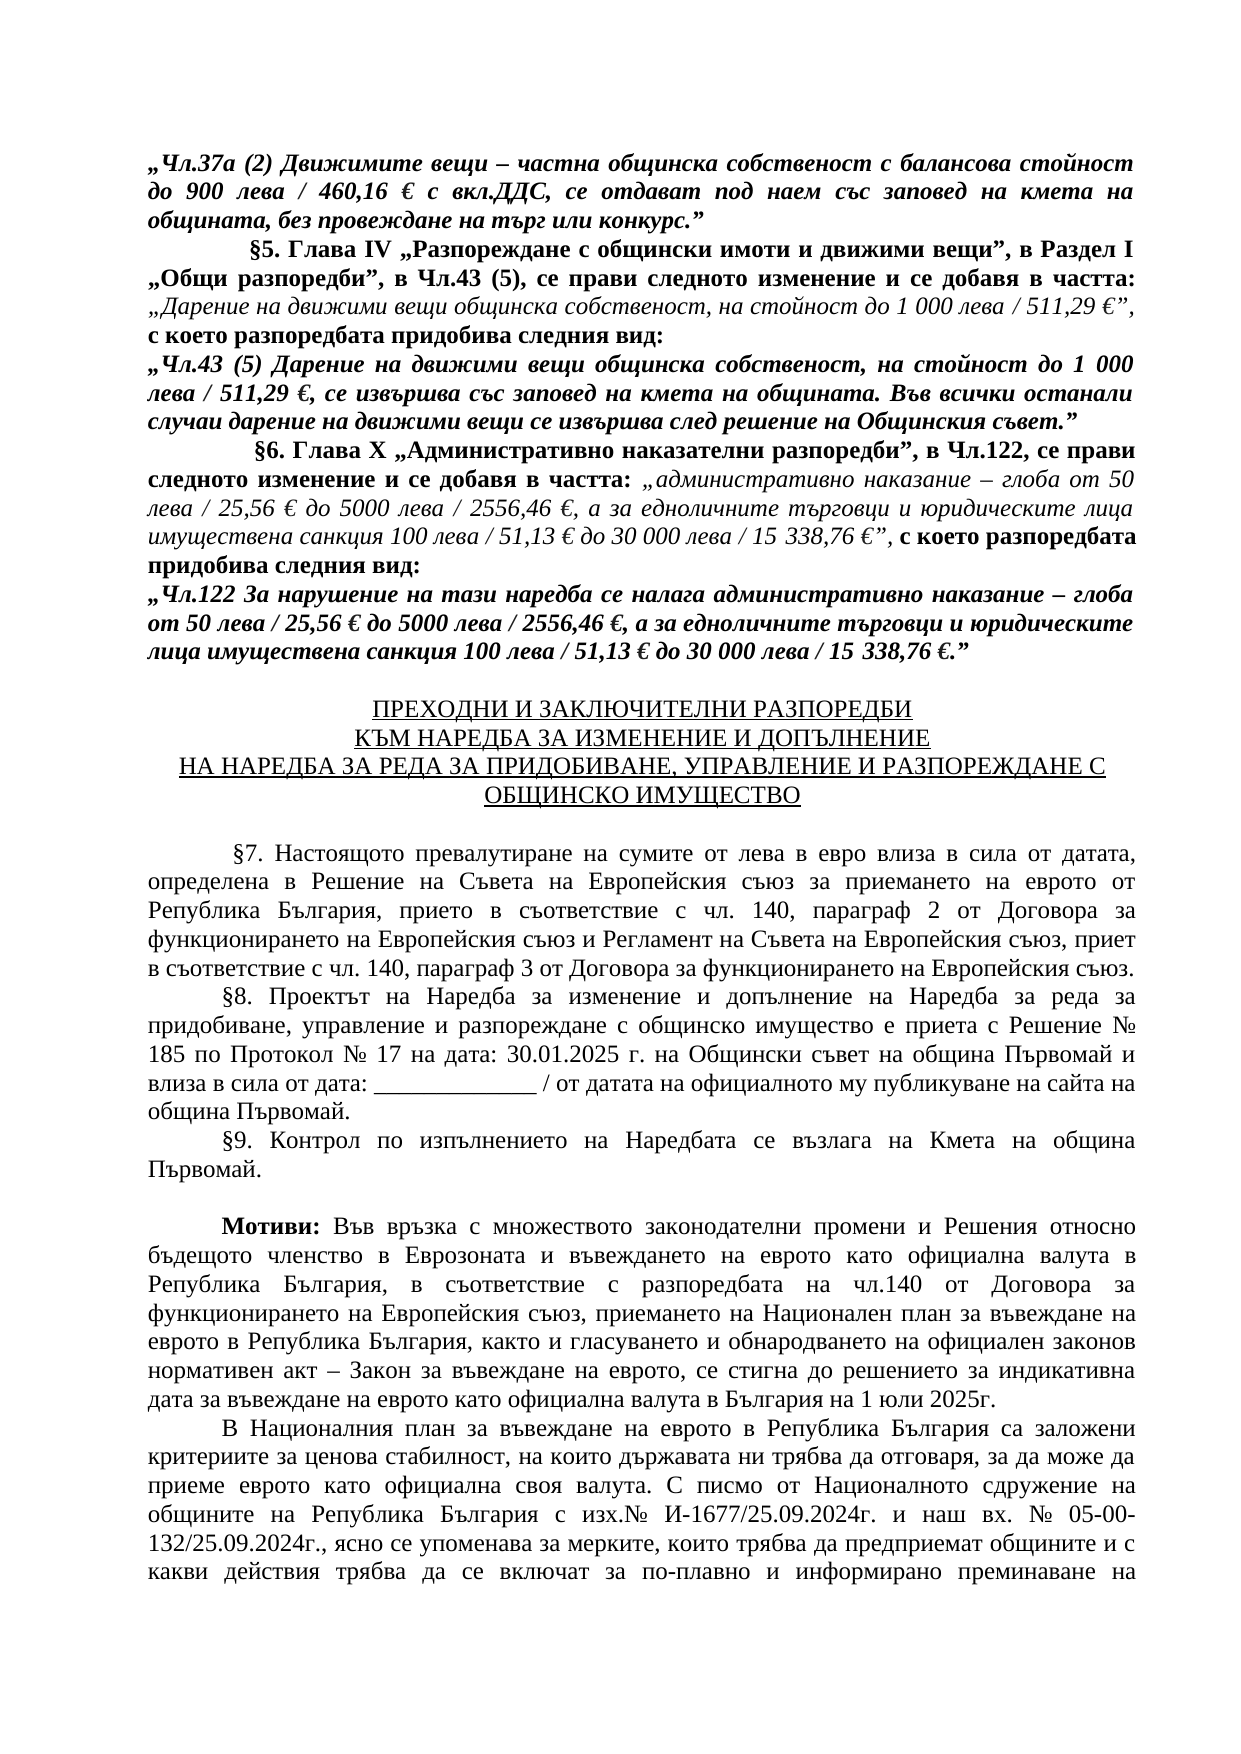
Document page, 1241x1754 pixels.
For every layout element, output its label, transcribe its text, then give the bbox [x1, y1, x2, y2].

text „Чл.43 (5) Дарение на движими вещи общинска собственост, на стойност до 1 000 лева / 511,29 €, се извършва със заповед на кмета на общината. Във всички останали случаи дарение на движими вещи се извършва след решение на Общинския съвет.” [148, 349, 1137, 435]
text КЪМ НАРЕДБА ЗА ИЗМЕНЕНИЕ И ДОПЪЛНЕНИЕ [148, 723, 1137, 751]
text §6. Глава Х „Административно наказателни разпоредби”, в Чл.122, се прави следното изменение и се добавя в частта: „административно наказание – глоба от 50 лева / 25,56 € до 5000 лева / 2556,46 €, а за едноличните търговци и юридическите лица имуществена санкция 100 лева / 51,13 € до 30 000 лева / 15 338,76 €”, с което разпоредбата придобива следния вид: [148, 435, 1137, 579]
text §8. Проектът на Наредба за изменение и допълнение на Наредба за реда за придобиване, управление и разпореждане с общинско имущество е приета с Решение № 185 по Протокол № 17 на дата: 30.01.2025 г. на Общински съвет на община Първомай и влиза в сила от дата: _____________ / от датата на официалното му публикуване на сайта на община Първомай. [148, 981, 1137, 1125]
text НА НАРЕДБА ЗА РЕДА ЗА ПРИДОБИВАНЕ, УПРАВЛЕНИЕ И РАЗПОРЕЖДАНЕ С ОБЩИНСКО ИМУЩЕСТВО [148, 751, 1137, 809]
text §5. Глава IV „Разпореждане с общински имоти и движими вещи”, в Раздел I „Общи разпоредби”, в Чл.43 (5), се прави следното изменение и се добавя в частта: „Дарение на движими вещи общинска собственост, на стойност до 1 000 лева / 511,29 €”, с което разпоредбата придобива следния вид: [148, 234, 1137, 349]
text „Чл.122 За нарушение на тази наредба се налага административно наказание – глоба от 50 лева / 25,56 € до 5000 лева / 2556,46 €, а за едноличните търговци и юридическите лица имуществена санкция 100 лева / 51,13 € до 30 000 лева / 15 338,76 €.” [148, 579, 1137, 665]
text §9. Контрол по изпълнението на Наредбата се възлага на Кмета на община Първомай. [148, 1125, 1137, 1183]
text ПРЕХОДНИ И ЗАКЛЮЧИТЕЛНИ РАЗПОРЕДБИ [148, 694, 1137, 723]
text „Чл.37а (2) Движимите вещи – частна общинска собственост с балансова стойност до 900 лева / 460,16 € с вкл.ДДС, се отдават под наем със заповед на кмета на общината, без провеждане на търг или конкурс.” [148, 148, 1137, 234]
text Мотиви: Във връзка с множеството законодателни промени и Решения относно бъдещото членство в Еврозоната и въвеждането на еврото като официална валута в Република България, в съответствие с разпоредбата на чл.140 от Договора за функционирането на Европейския съюз, приемането на Национален план за въвеждане на еврото в Република България, както и гласуването и обнародването на официален законов нормативен акт – Закон за въвеждане на еврото, се стигна до решението за индикативна дата за въвеждане на еврото като официална валута в България на 1 юли 2025г. [148, 1211, 1137, 1413]
text §7. Настоящото превалутиране на сумите от лева в евро влиза в сила от датата, определена в Решение на Съвета на Европейския съюз за приемането на еврото от Република България, прието в съответствие с чл. 140, параграф 2 от Договора за функционирането на Европейския съюз и Регламент на Съвета на Европейския съюз, приет в съответствие с чл. 140, параграф 3 от Договора за функционирането на Европейския съюз. [148, 838, 1137, 981]
text В Националния план за въвеждане на еврото в Република България са заложени критериите за ценова стабилност, на които държавата ни трябва да отговаря, за да може да приеме еврото като официална своя валута. С писмо от Националното сдружение на общините на Република България с изх.№ И-1677/25.09.2024г. и наш вх. № 05-00-132/25.09.2024г., ясно се упоменава за мерките, които трябва да предприемат общините и с какви действия трябва да се включат за по-плавно и информирано преминаване на [148, 1413, 1137, 1585]
